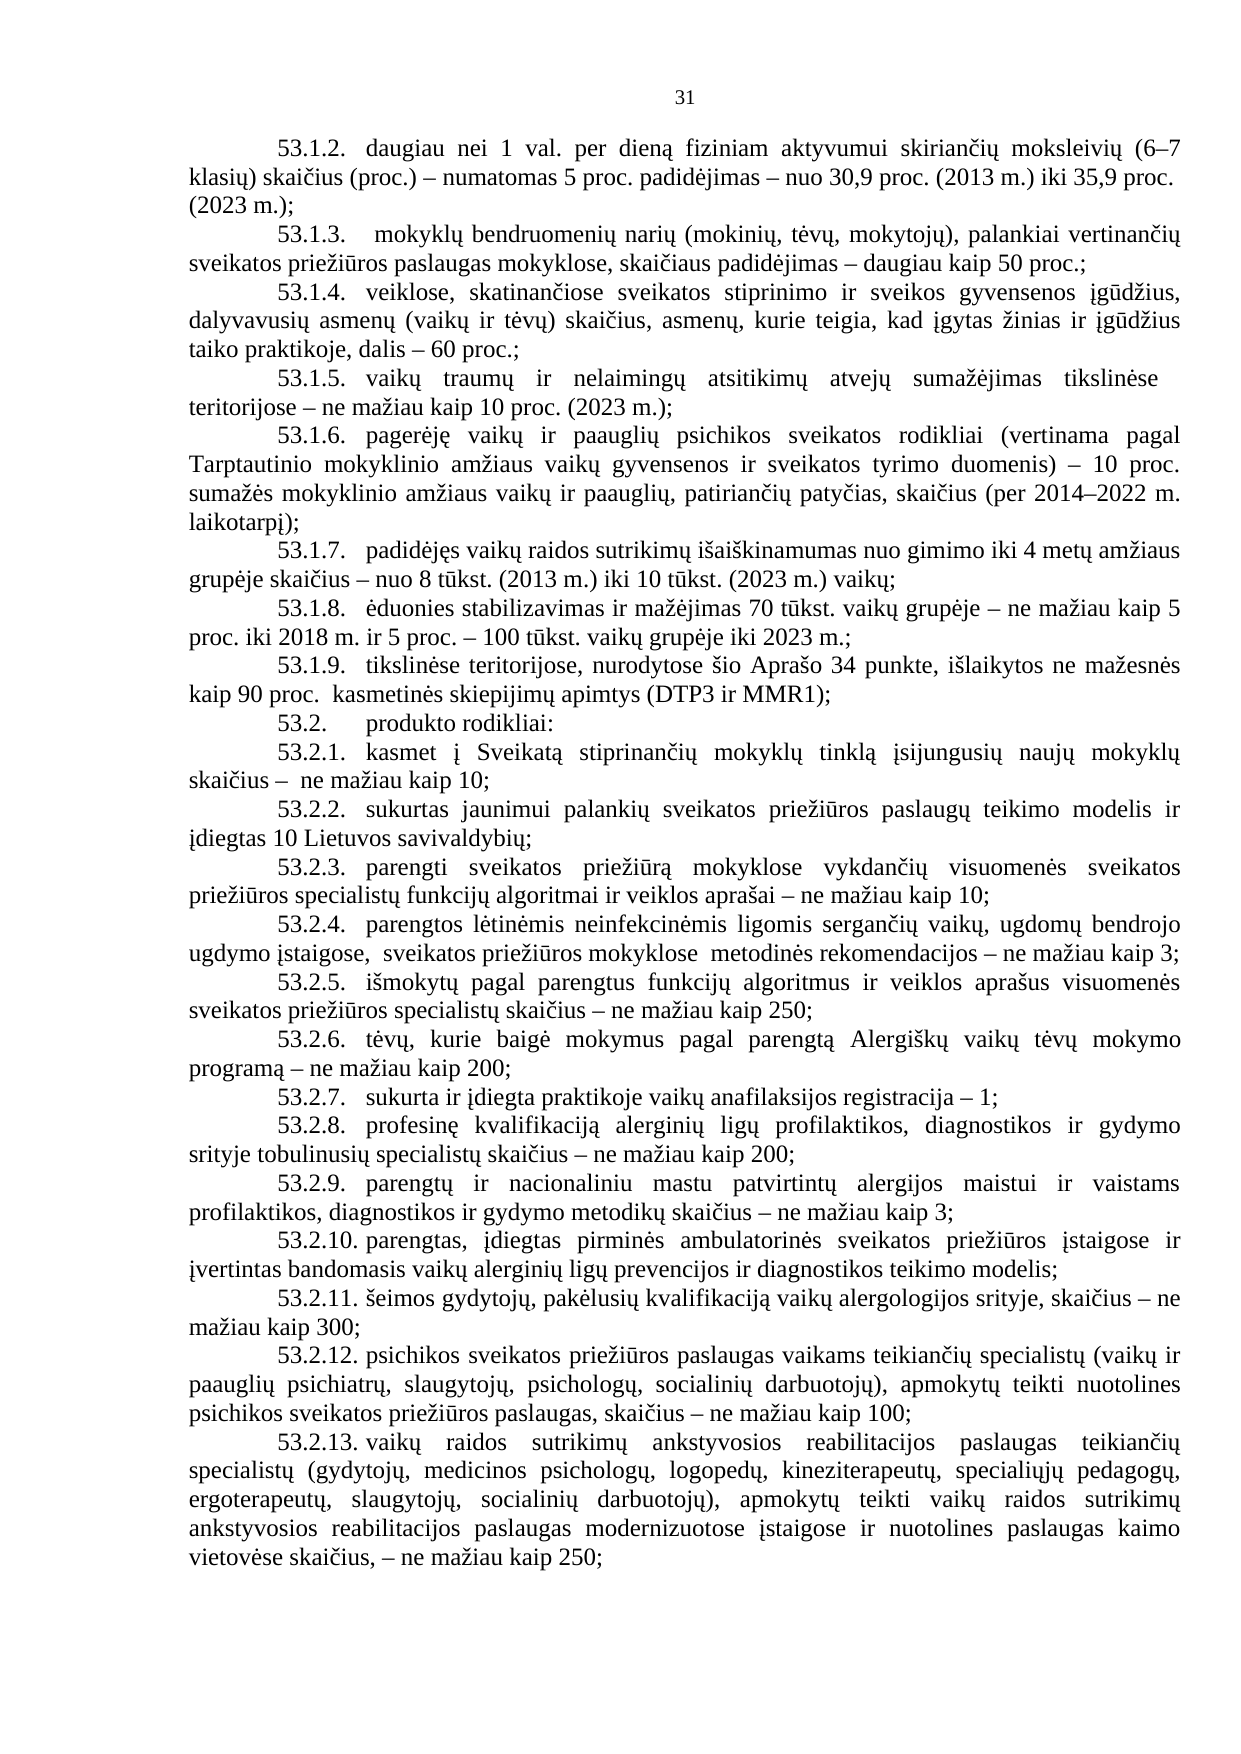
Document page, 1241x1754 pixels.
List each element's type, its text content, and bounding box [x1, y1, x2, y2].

text 53.2.12. psichikos sveikatos priežiūros paslaugas vaikams teikiančių specialistų (vaikų ir paauglių psichiatrų, slaugytojų, psichologų, socialinių darbuotojų), apmokytų teikti nuotolines psichikos sveikatos priežiūros paslaugas, skaičius – ne mažiau kaip 100; [188, 1341, 1181, 1427]
text 53.2.13. vaikų raidos sutrikimų ankstyvosios reabilitacijos paslaugas teikiančių specialistų (gydytojų, medicinos psichologų, logopedų, kineziterapeutų, specialiųjų pedagogų, ergoterapeutų, slaugytojų, socialinių darbuotojų), apmokytų teikti vaikų raidos sutrikimų ankstyvosios reabilitacijos paslaugas modernizuotose įstaigose ir nuotolines paslaugas kaimo vietovėse skaičius, – ne mažiau kaip 250; [188, 1427, 1181, 1571]
text 53.2.6. tėvų, kurie baigė mokymus pagal parengtą Alergiškų vaikų tėvų mokymo programą – ne mažiau kaip 200; [188, 1024, 1181, 1082]
text 53.1.3. mokyklų bendruomenių narių (mokinių, tėvų, mokytojų), palankiai vertinančių sveikatos priežiūros paslaugas mokyklose, skaičiaus padidėjimas – daugiau kaip 50 proc.; [188, 219, 1181, 277]
text 53.2.8. profesinę kvalifikaciją alerginių ligų profilaktikos, diagnostikos ir gydymo srityje tobulinusių specialistų skaičius – ne mažiau kaip 200; [188, 1111, 1181, 1168]
text 53.2.7. sukurta ir įdiegta praktikoje vaikų anafilaksijos registracija – 1; [188, 1082, 1181, 1111]
text 53.2.10. parengtas, įdiegtas pirminės ambulatorinės sveikatos priežiūros įstaigose ir įvertintas bandomasis vaikų alerginių ligų prevencijos ir diagnostikos teikimo modelis; [188, 1226, 1181, 1283]
text 53.1.4. veiklose, skatinančiose sveikatos stiprinimo ir sveikos gyvensenos įgūdžius, dalyvavusių asmenų (vaikų ir tėvų) skaičius, asmenų, kurie teigia, kad įgytas žinias ir įgūdžius taiko praktikoje, dalis – 60 proc.; [188, 277, 1181, 363]
text 53.2. produkto rodikliai: [188, 708, 1181, 737]
text 53.1.8. ėduonies stabilizavimas ir mažėjimas 70 tūkst. vaikų grupėje – ne mažiau kaip 5 proc. iki 2018 m. ir 5 proc. – 100 tūkst. vaikų grupėje iki 2023 m.; [188, 593, 1181, 651]
text 53.2.1. kasmet į Sveikatą stiprinančių mokyklų tinklą įsijungusių naujų mokyklų skaičius – ne mažiau kaip 10; [188, 737, 1181, 794]
text 53.2.3. parengti sveikatos priežiūrą mokyklose vykdančių visuomenės sveikatos priežiūros specialistų funkcijų algoritmai ir veiklos aprašai – ne mažiau kaip 10; [188, 852, 1181, 909]
text 53.1.7. padidėjęs vaikų raidos sutrikimų išaiškinamumas nuo gimimo iki 4 metų amžiaus grupėje skaičius – nuo 8 tūkst. (2013 m.) iki 10 tūkst. (2023 m.) vaikų; [188, 536, 1181, 593]
text 53.2.11. šeimos gydytojų, pakėlusių kvalifikaciją vaikų alergologijos srityje, skaičius – ne mažiau kaip 300; [188, 1283, 1181, 1341]
text 53.1.6. pagerėję vaikų ir paauglių psichikos sveikatos rodikliai (vertinama pagal Tarptautinio mokyklinio amžiaus vaikų gyvensenos ir sveikatos tyrimo duomenis) – 10 proc. sumažės mokyklinio amžiaus vaikų ir paauglių, patiriančių patyčias, skaičius (per 2014–2022 m. laikotarpį); [188, 421, 1181, 536]
text 53.2.2. sukurtas jaunimui palankių sveikatos priežiūros paslaugų teikimo modelis ir įdiegtas 10 Lietuvos savivaldybių; [188, 794, 1181, 852]
text 53.1.9. tikslinėse teritorijose, nurodytose šio Aprašo 34 punkte, išlaikytos ne mažesnės kaip 90 proc. kasmetinės skiepijimų apimtys (DTP3 ir MMR1); [188, 651, 1181, 708]
text 53.1.2. daugiau nei 1 val. per dieną fiziniam aktyvumui skiriančių moksleivių (6–7 klasių) skaičius (proc.) – numatomas 5 proc. padidėjimas – nuo 30,9 proc. (2013 m.) iki 35,9 proc. (2023 m.); [188, 133, 1181, 219]
text 53.2.4. parengtos lėtinėmis neinfekcinėmis ligomis sergančių vaikų, ugdomų bendrojo ugdymo įstaigose, sveikatos priežiūros mokyklose metodinės rekomendacijos – ne mažiau kaip 3; [188, 909, 1181, 967]
text 53.1.5. vaikų traumų ir nelaimingų atsitikimų atvejų sumažėjimas tikslinėse teritorijose – ne mažiau kaip 10 proc. (2023 m.); [188, 363, 1181, 421]
text 53.2.9. parengtų ir nacionaliniu mastu patvirtintų alergijos maistui ir vaistams profilaktikos, diagnostikos ir gydymo metodikų skaičius – ne mažiau kaip 3; [188, 1168, 1181, 1226]
text 53.2.5. išmokytų pagal parengtus funkcijų algoritmus ir veiklos aprašus visuomenės sveikatos priežiūros specialistų skaičius – ne mažiau kaip 250; [188, 967, 1181, 1024]
